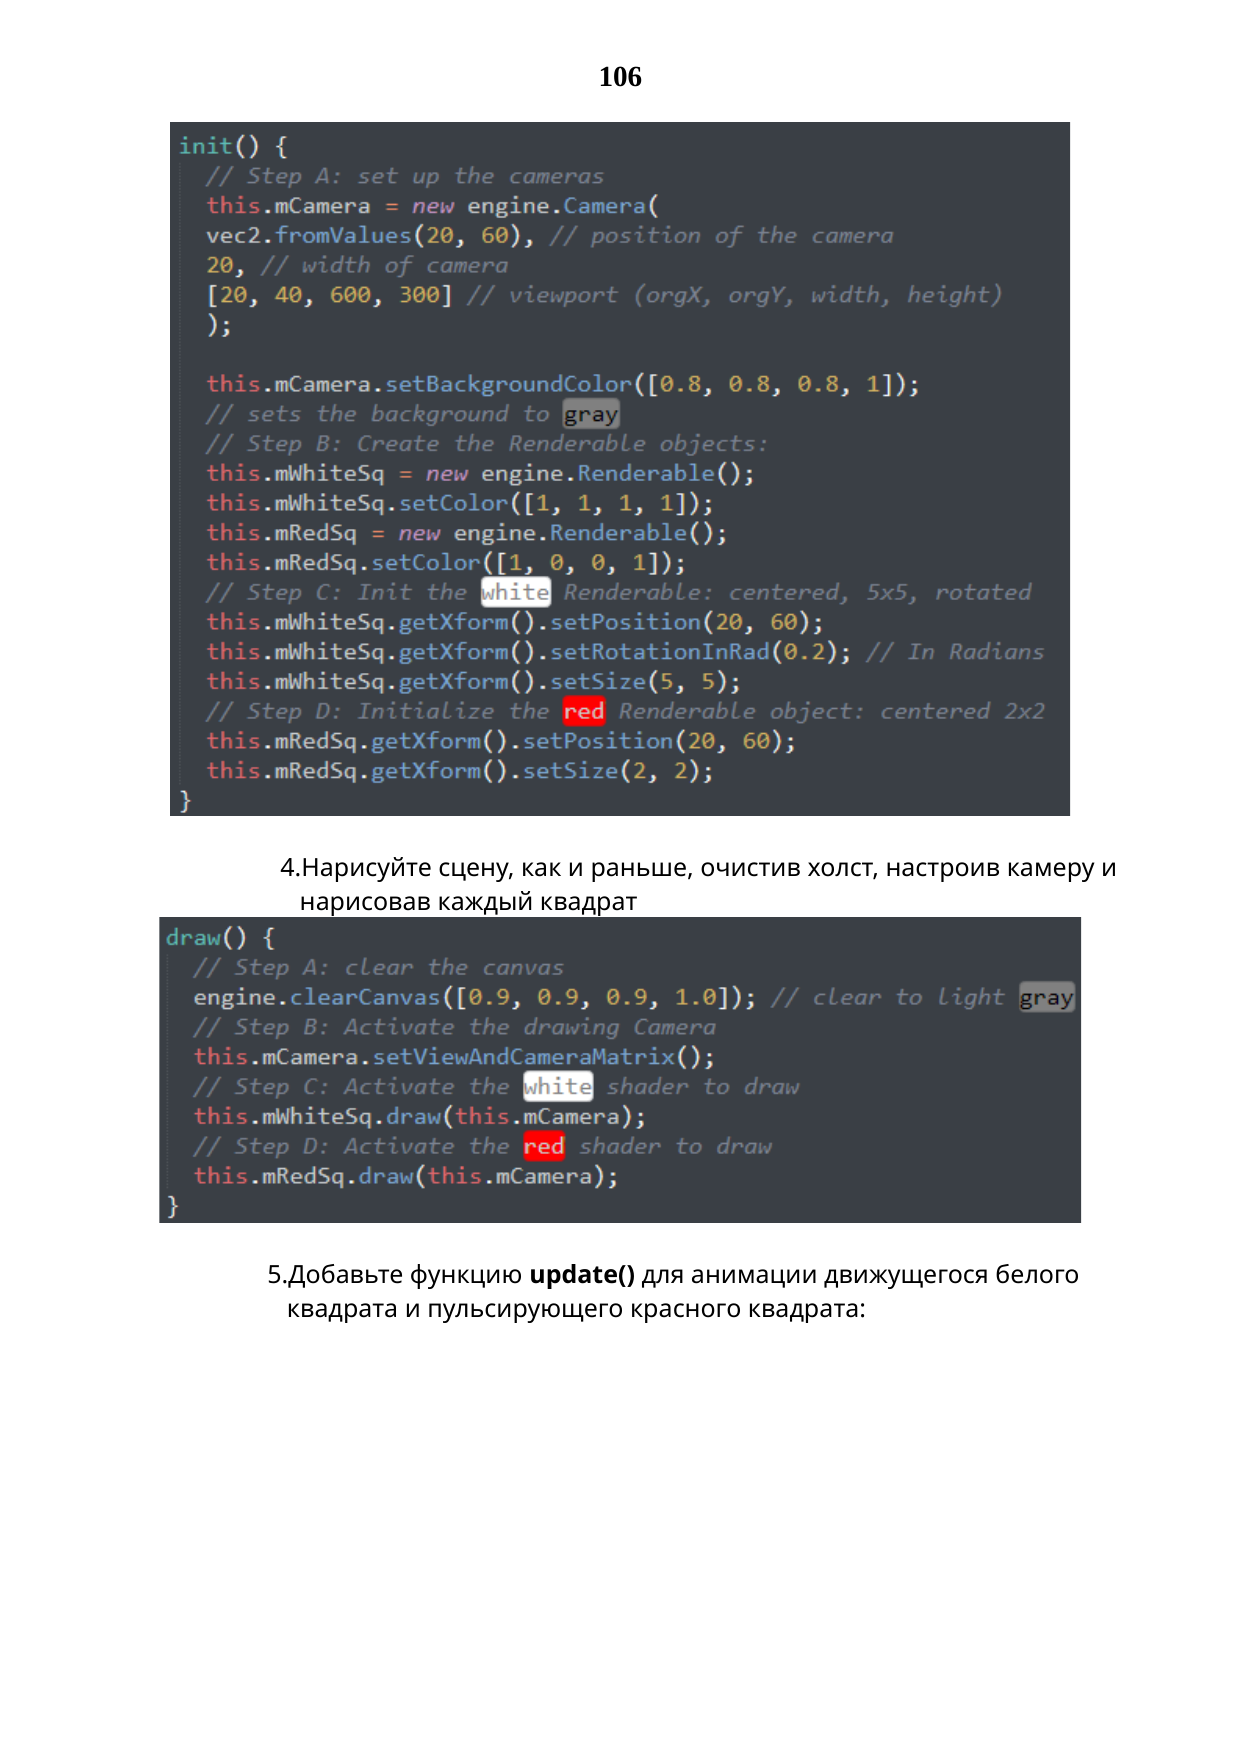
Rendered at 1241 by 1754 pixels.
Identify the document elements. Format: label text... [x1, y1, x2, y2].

text нарисовав каждый квадрат [118, 884, 1122, 918]
picture [170, 122, 1071, 816]
picture [159, 917, 1082, 1223]
text 5.Добавьте функцию update() для анимации движущегося белого [118, 1257, 1122, 1291]
text 4.Нарисуйте сцену, как и раньше, очистив холст, настроив камеру и [118, 850, 1122, 884]
text квадрата и пульсирующего красного квадрата: [118, 1291, 1122, 1325]
